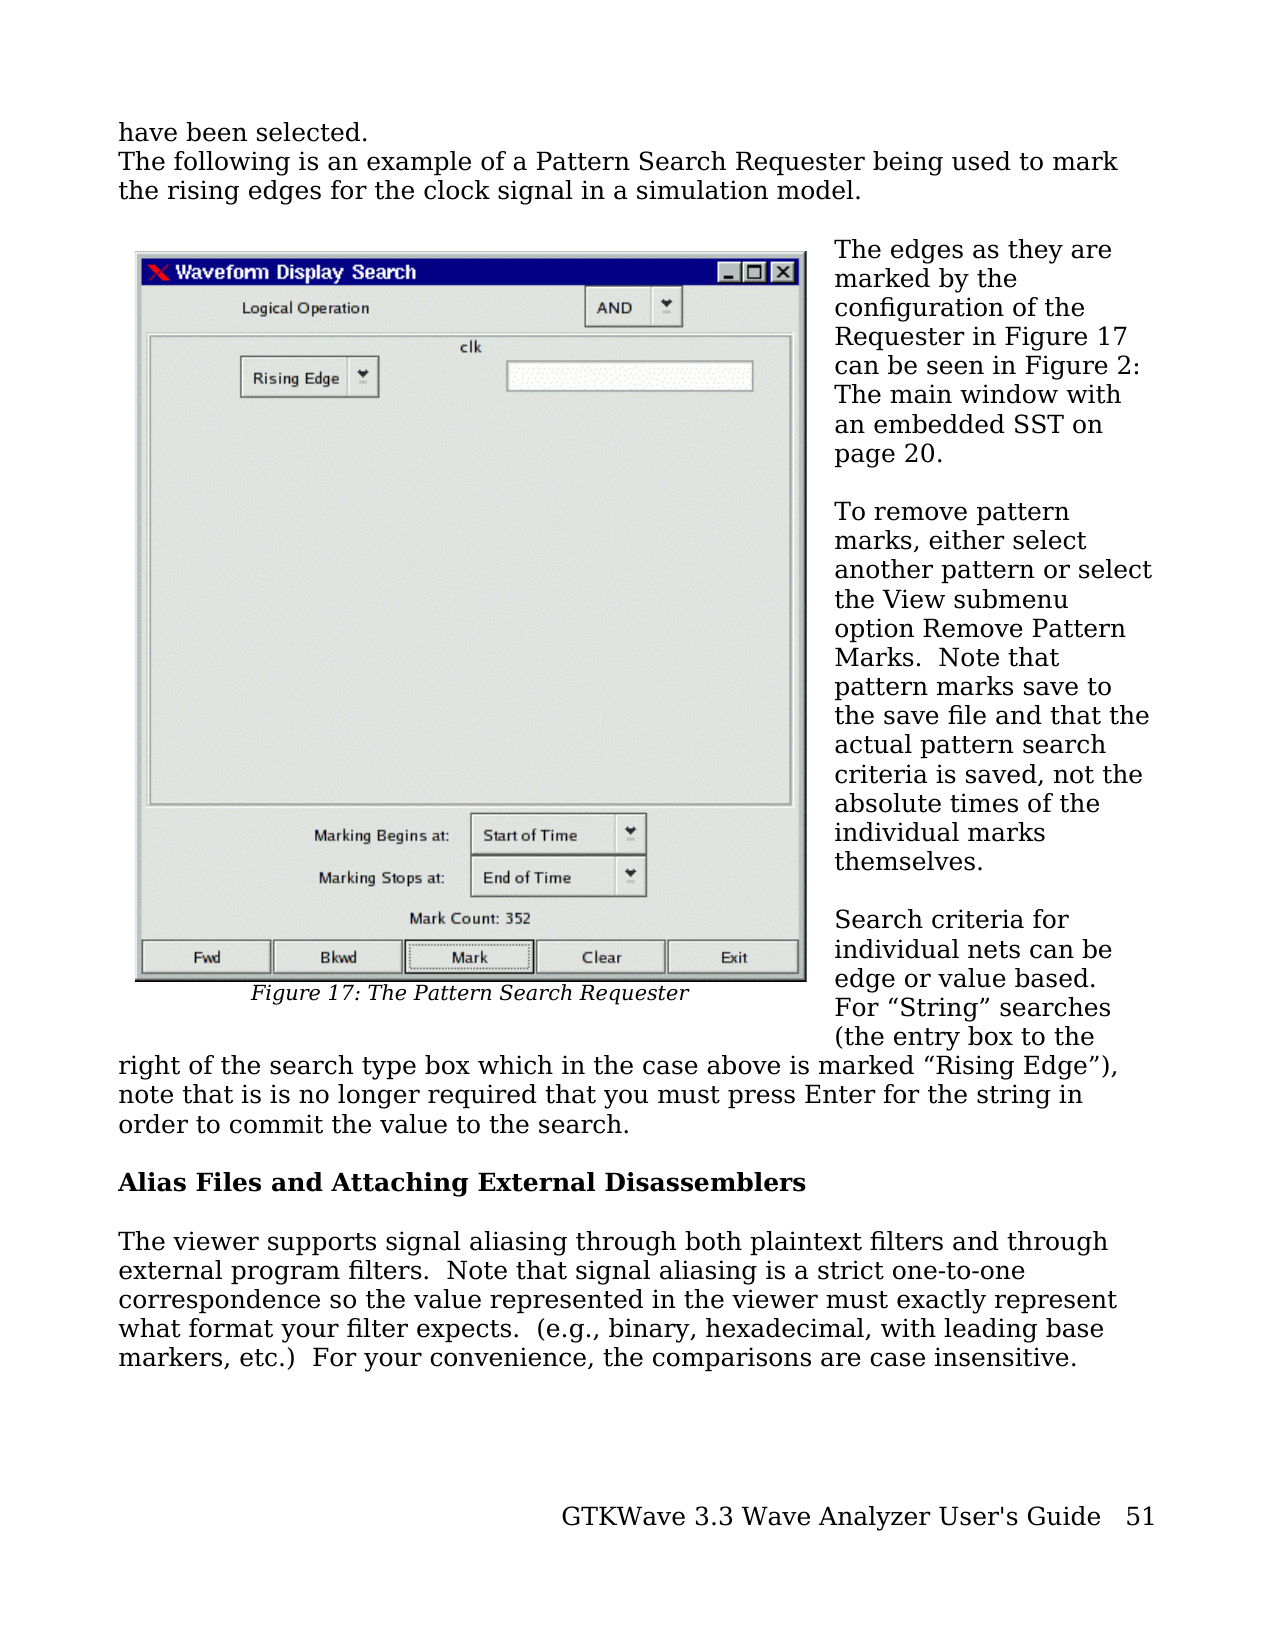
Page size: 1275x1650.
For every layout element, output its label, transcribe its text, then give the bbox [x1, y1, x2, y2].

text The viewer supports signal aliasing through both plaintext filters and through external program filters. Note that signal aliasing is a strict one-to-one correspondence so the value represented in the viewer must exactly represent what format your filter expects. (e.g., binary, hexadecimal, with leading base markers, etc.) For your convenience, the comparisons are case insensitive. [118, 1227, 1157, 1373]
text have been selected. [118, 118, 1157, 147]
text Figure 17: The Pattern Search Requester [134, 982, 806, 1005]
picture [134, 251, 807, 982]
text Alias Files and Attaching External Disassemblers [118, 1168, 1157, 1197]
text The following is an example of a Pattern Search Requester being used to mark the rising edges for the clock signal in a simulation model. [118, 147, 1157, 206]
text The edges as they are marked by the configuration of the Requester in Figure 17 can be seen in Figure 2: The main window with an embedded SST on page 20. [118, 235, 1157, 1034]
text To remove pattern marks, either select another pattern or select the View submenu option Remove Pattern Marks. Note that pattern marks save to the save file and that the actual pattern search criteria is saved, not the absolute times of the individual marks themselves. [822, 497, 1157, 876]
text Search criteria for individual nets can be edge or value based. For “String” searches (the entry box to the right of the search type box which in the case above is marked “Rising Edge”), note that is is no longer required that you must press Enter for the string in order to commit the value to the search. [118, 906, 1157, 1139]
